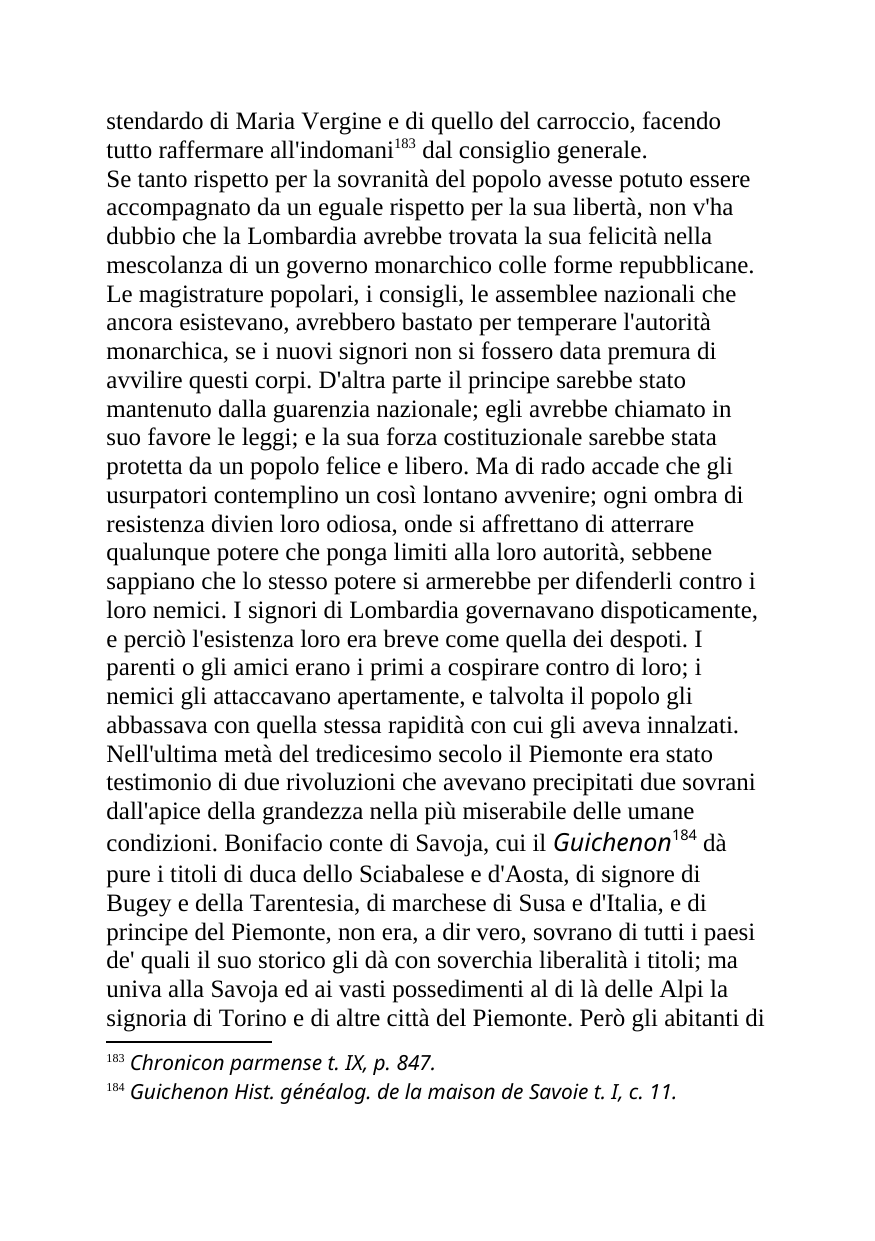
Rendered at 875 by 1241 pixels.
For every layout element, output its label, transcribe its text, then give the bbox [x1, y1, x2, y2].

text stendardo di Maria Vergine e di quello del carroccio, facendo tutto raffermare all'indomani dal consiglio generale. [106, 106, 768, 164]
text Chronicon parmense t. IX, p. 847. [106, 1048, 768, 1077]
text Guichenon Hist. généalog. de la maison de Savoie t. I, c. 11. [106, 1077, 768, 1105]
text Nell'ultima metà del tredicesimo secolo il Piemonte era stato testimonio di due rivoluzioni che avevano precipitati due sovrani dall'apice della grandezza nella più miserabile delle umane condizioni. Bonifacio conte di Savoja, cui il Guichenon dà pure i titoli di duca dello Sciabalese e d'Aosta, di signore di Bugey e della Tarentesia, di marchese di Susa e d'Italia, e di principe del Piemonte, non era, a dir vero, sovrano di tutti i paesi de' quali il suo storico gli dà con soverchia liberalità i titoli; ma univa alla Savoja ed ai vasti possedimenti al di là delle Alpi la signoria di Torino e di altre città del Piemonte. Però gli abitanti di [106, 739, 768, 1032]
text Se tanto rispetto per la sovranità del popolo avesse potuto essere accompagnato da un eguale rispetto per la sua libertà, non v'ha dubbio che la Lombardia avrebbe trovata la sua felicità nella mescolanza di un governo monarchico colle forme repubblicane. Le magistrature popolari, i consigli, le assemblee nazionali che ancora esistevano, avrebbero bastato per temperare l'autorità monarchica, se i nuovi signori non si fossero data premura di avvilire questi corpi. D'altra parte il principe sarebbe stato mantenuto dalla guarenzia nazionale; egli avrebbe chiamato in suo favore le leggi; e la sua forza costituzionale sarebbe stata protetta da un popolo felice e libero. Ma di rado accade che gli usurpatori contemplino un così lontano avvenire; ogni ombra di resistenza divien loro odiosa, onde si affrettano di atterrare qualunque potere che ponga limiti alla loro autorità, sebbene sappiano che lo stesso potere si armerebbe per difenderli contro i loro nemici. I signori di Lombardia governavano dispoticamente, e perciò l'esistenza loro era breve come quella dei despoti. I parenti o gli amici erano i primi a cospirare contro di loro; i nemici gli attaccavano apertamente, e talvolta il popolo gli abbassava con quella stessa rapidità con cui gli aveva innalzati. [106, 164, 768, 739]
